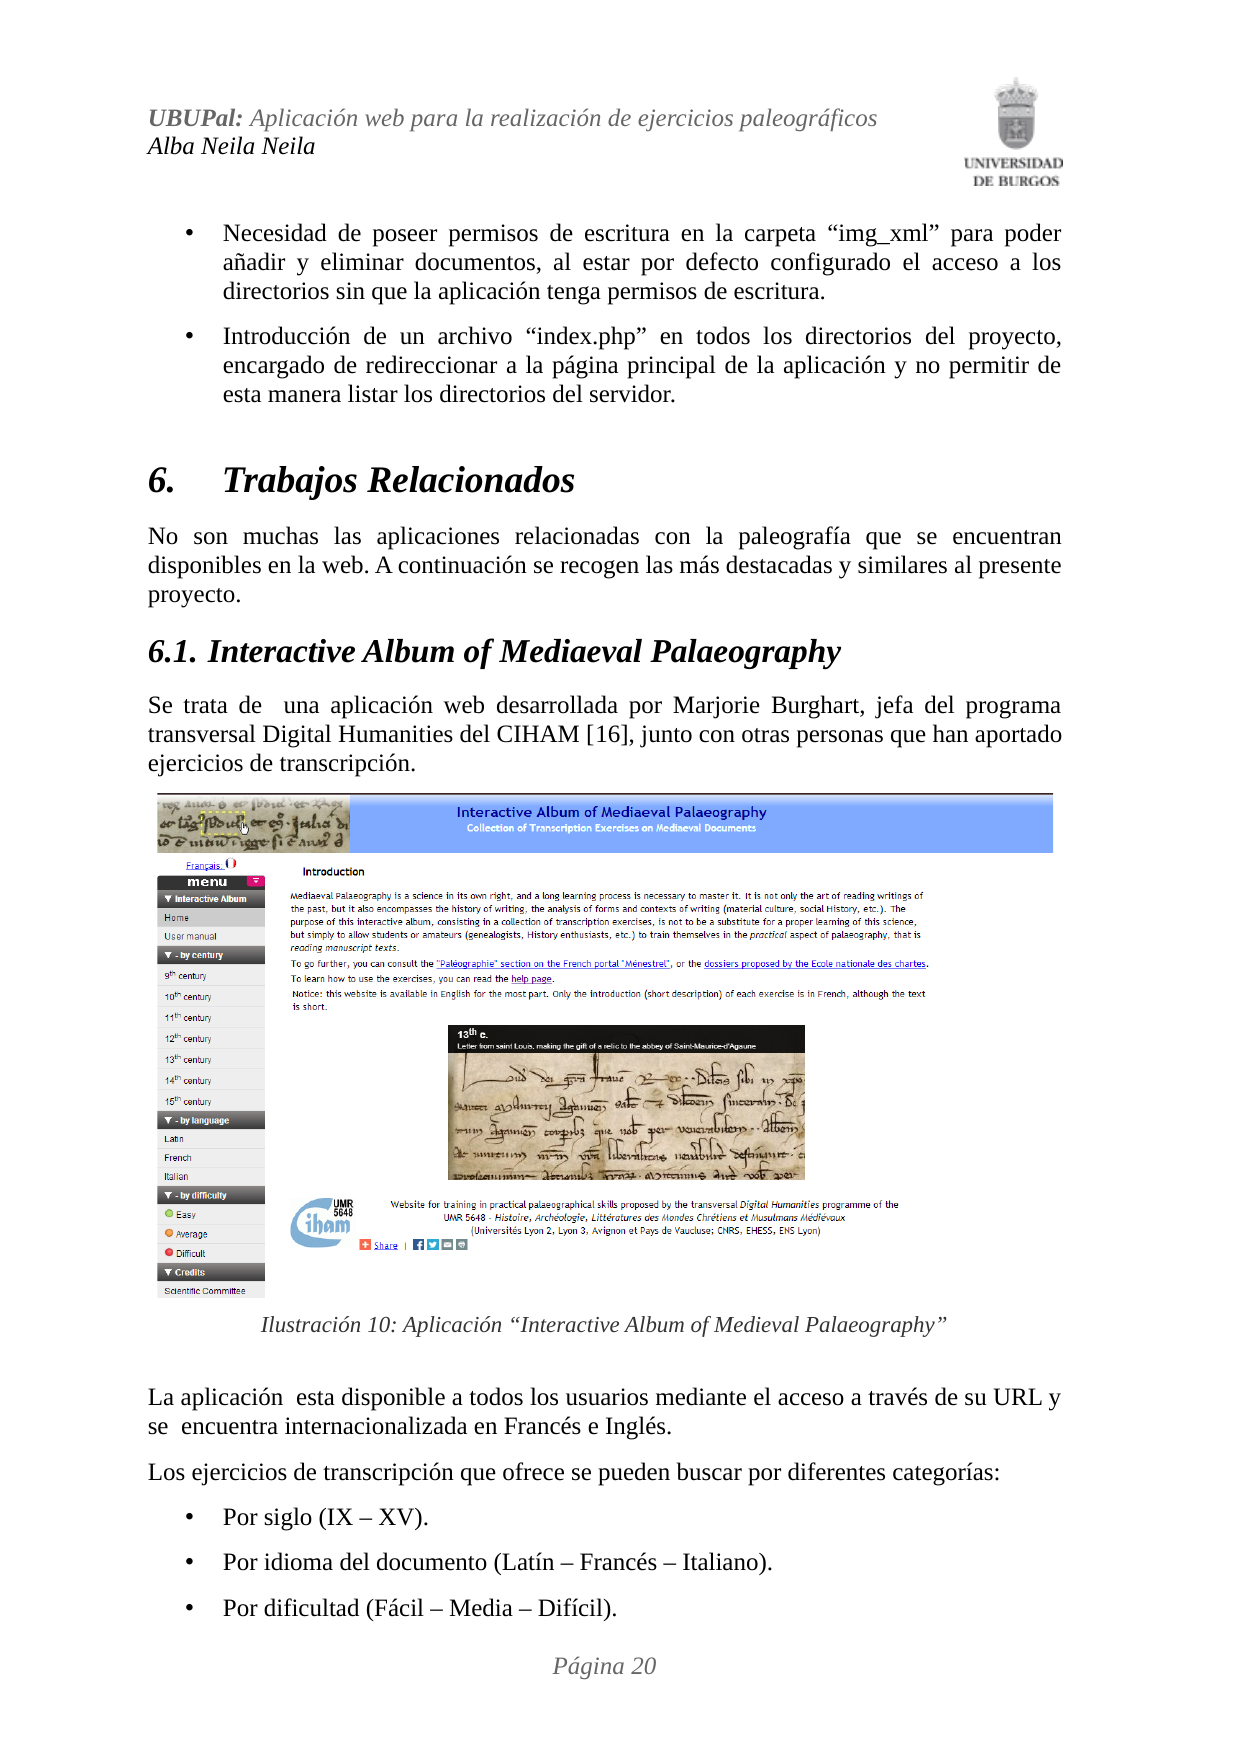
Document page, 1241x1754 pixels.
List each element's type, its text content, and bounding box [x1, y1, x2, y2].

subtitle Interactive Album of Mediaeval Palaeography [148, 631, 1063, 670]
text Se trata de una aplicación web desarrollada por Marjorie Burghart, jefa del programa transversal Digital Humanities del CIHAM [16], junto con otras personas que han aportado ejercicios de transcripción. [148, 690, 1063, 777]
list Por siglo (IX – XV). [185, 1502, 1063, 1531]
list Por dificultad (Fácil – Media – Difícil). [185, 1593, 1063, 1622]
list Introducción de un archivo “index.php” en todos los directorios del proyecto, encargado de redireccionar a la página principal de la aplicación y no permitir de esta manera listar los directorios del servidor. [185, 321, 1063, 407]
picture [964, 77, 1063, 186]
text No son muchas las aplicaciones relacionadas con la paleografía que se encuentran disponibles en la web. A continuación se recogen las más destacadas y similares al presente proyecto. [148, 521, 1063, 608]
subtitle Trabajos Relacionados [148, 458, 1063, 501]
text La aplicación esta disponible a todos los usuarios mediante el acceso a través de su URL y se encuentra internacionalizada en Francés e Inglés. [148, 1382, 1063, 1440]
picture [157, 793, 1054, 1298]
text Los ejercicios de transcripción que ofrece se pueden buscar por diferentes categorías: [148, 1457, 1063, 1485]
list Por idioma del documento (Latín – Francés – Italiano). [185, 1547, 1063, 1576]
text Ilustración 10: Aplicación “Interactive Album of Medieval Palaeography” [157, 1298, 1053, 1337]
list Necesidad de poseer permisos de escritura en la carpeta “img_xml” para poder añadir y eliminar documentos, al estar por defecto configurado el acceso a los directorios sin que la aplicación tenga permisos de escritura. [185, 218, 1063, 304]
